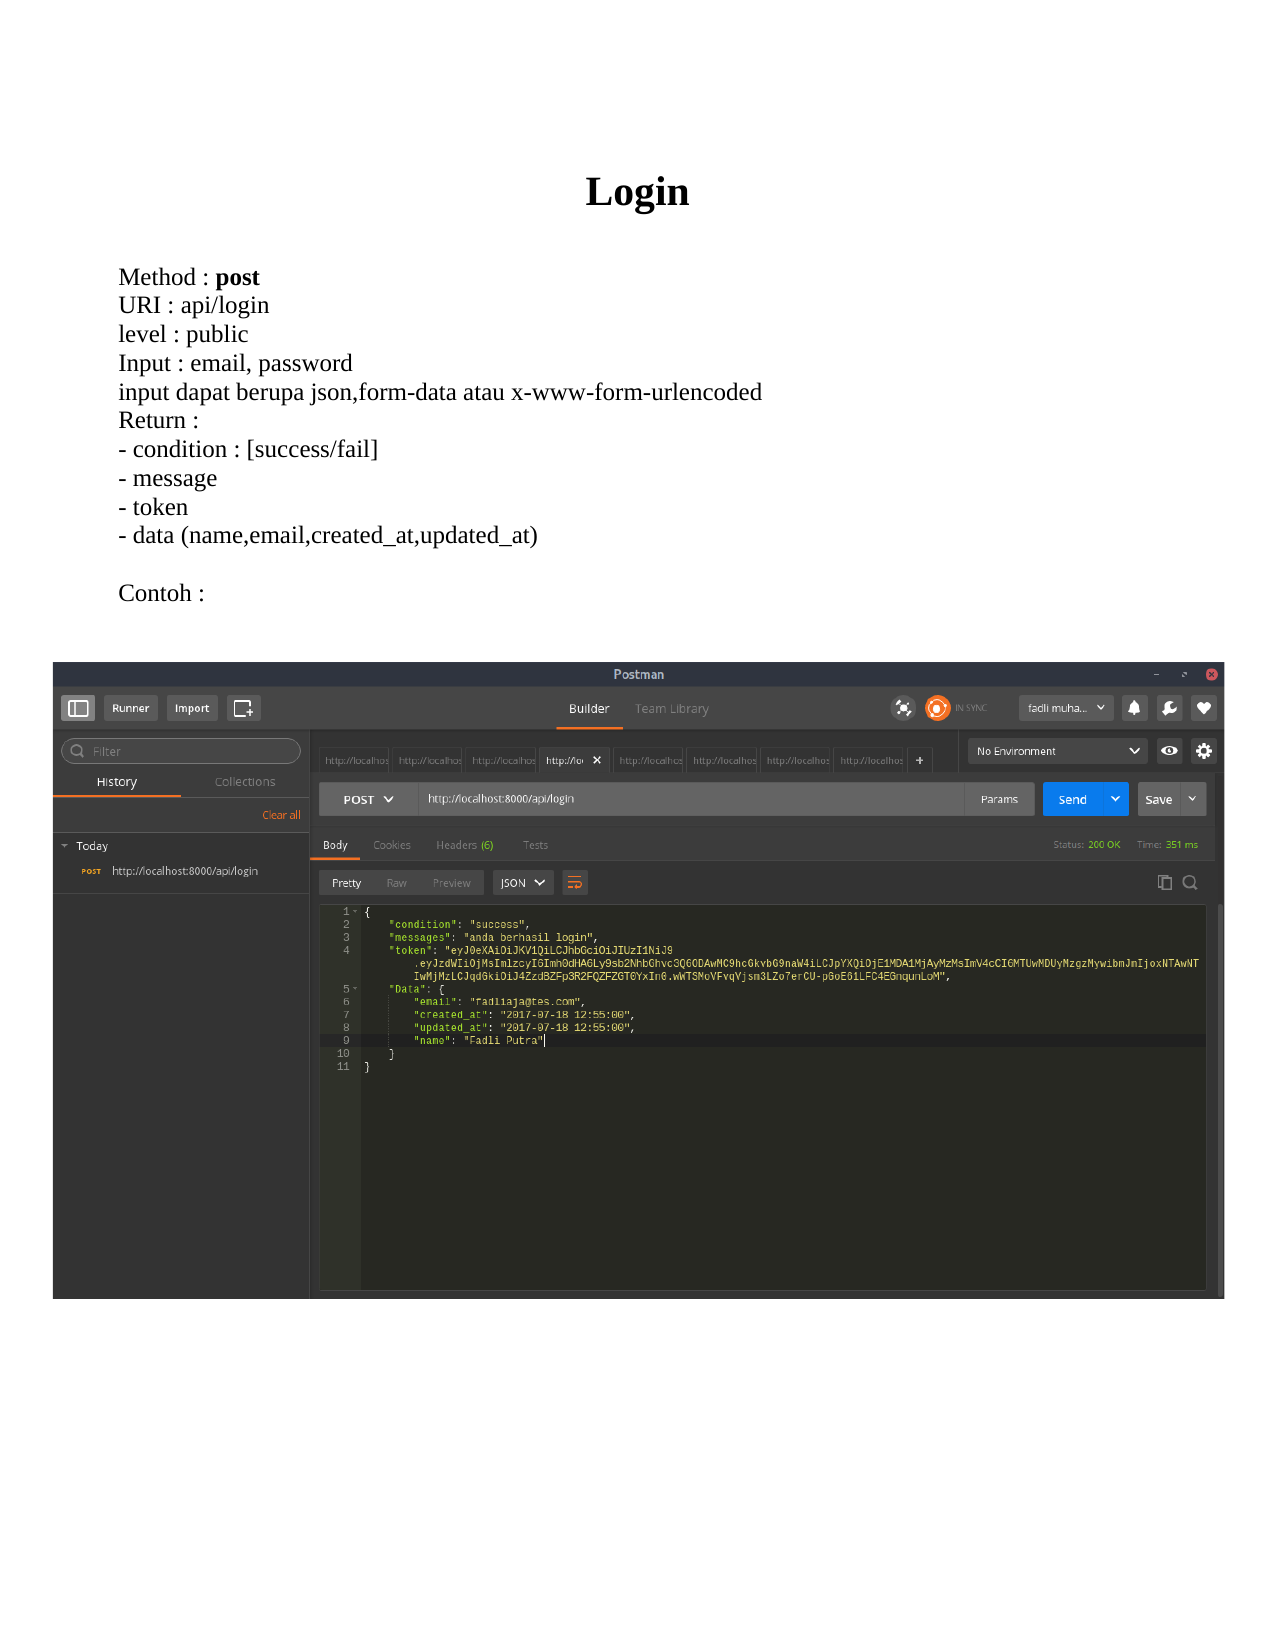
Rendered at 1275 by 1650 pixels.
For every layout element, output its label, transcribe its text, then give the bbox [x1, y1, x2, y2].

text URI : api/login [118, 291, 1157, 319]
text - token [118, 492, 1157, 521]
text Login [118, 166, 1157, 214]
text Method : post [118, 262, 1157, 291]
picture [52, 662, 1225, 1299]
text - data (name,email,created_at,updated_at) [118, 521, 1157, 549]
text level : public Input : email, password input dapat berupa json,form-data atau x-www-form-urlencoded Return : - condition : [success/fail] [118, 319, 1157, 463]
text - message [118, 463, 1157, 492]
text Contoh : [118, 549, 1157, 607]
